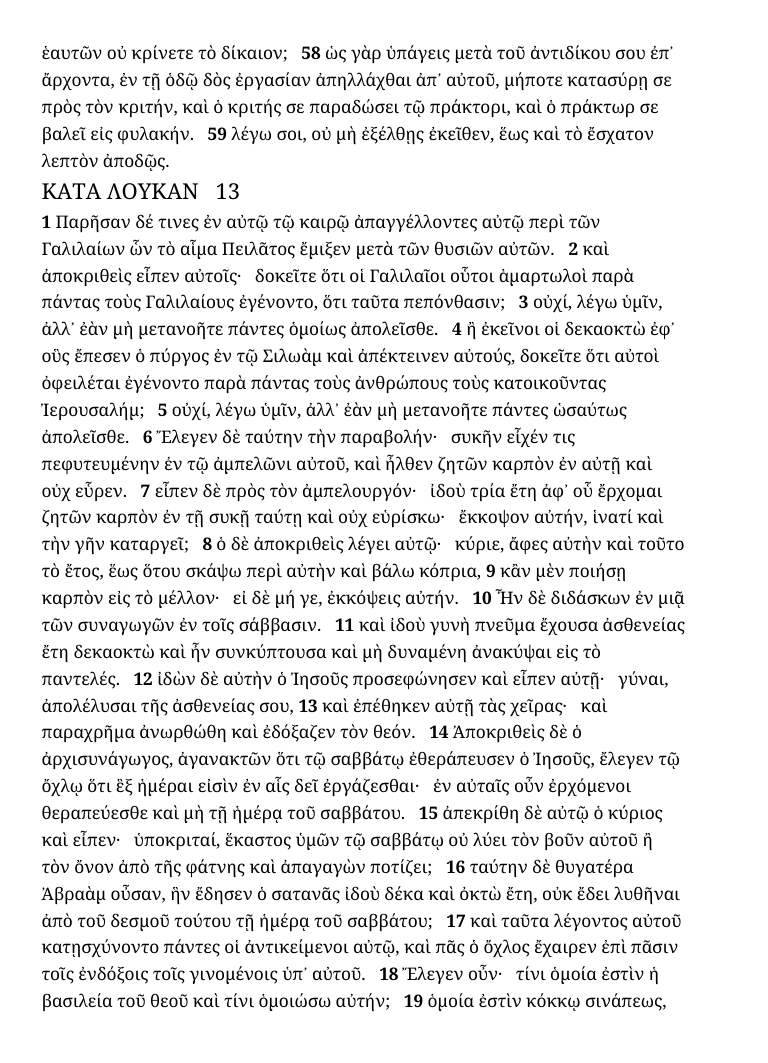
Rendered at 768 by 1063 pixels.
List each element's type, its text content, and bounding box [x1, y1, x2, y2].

text ΚΑΤΑ ΛΟΥΚΑΝ 13 [41, 176, 685, 206]
text ἑαυτῶν οὐ κρίνετε τὸ δίκαιον; 58 ὡς γὰρ ὑπάγεις μετὰ τοῦ ἀντιδίκου σου ἐπ᾽ ἄρχοντα, ἐν τῇ ὁδῷ δὸς ἐργασίαν ἀπηλλάχθαι ἀπ᾽ αὐτοῦ, μήποτε κατασύρῃ σε πρὸς τὸν κριτήν, καὶ ὁ κριτής σε παραδώσει τῷ πράκτορι, καὶ ὁ πράκτωρ σε βαλεῖ εἰς φυλακήν. 59 λέγω σοι, οὐ μὴ ἐξέλθῃς ἐκεῖθεν, ἕως καὶ τὸ ἔσχατον λεπτὸν ἀποδῷς. [41, 41, 685, 172]
text 1 Παρῆσαν δέ τινες ἐν αὐτῷ τῷ καιρῷ ἀπαγγέλλοντες αὐτῷ περὶ τῶν Γαλιλαίων ὧν τὸ αἷμα Πειλᾶτος ἔμιξεν μετὰ τῶν θυσιῶν αὐτῶν. 2 καὶ ἀποκριθεὶς εἶπεν αὐτοῖς· δοκεῖτε ὅτι οἱ Γαλιλαῖοι οὗτοι ἁμαρτωλοὶ παρὰ πάντας τοὺς Γαλιλαίους ἐγένοντο, ὅτι ταῦτα πεπόνθασιν; 3 οὐχί, λέγω ὑμῖν, ἀλλ᾽ ἐὰν μὴ μετανοῆτε πάντες ὁμοίως ἀπολεῖσθε. 4 ἢ ἐκεῖνοι οἱ δεκαοκτὼ ἐφ᾽ οὓς ἔπεσεν ὁ πύργος ἐν τῷ Σιλωὰμ καὶ ἀπέκτεινεν αὐτούς, δοκεῖτε ὅτι αὐτοὶ ὀφειλέται ἐγένοντο παρὰ πάντας τοὺς ἀνθρώπους τοὺς κατοικοῦντας Ἰερουσαλήμ; 5 οὐχί, λέγω ὑμῖν, ἀλλ᾽ ἐὰν μὴ μετανοῆτε πάντες ὡσαύτως ἀπολεῖσθε. 6 Ἔλεγεν δὲ ταύτην τὴν παραβολήν· συκῆν εἶχέν τις πεφυτευμένην ἐν τῷ ἀμπελῶνι αὐτοῦ, καὶ ἦλθεν ζητῶν καρπὸν ἐν αὐτῇ καὶ οὐχ εὗρεν. 7 εἶπεν δὲ πρὸς τὸν ἀμπελουργόν· ἰδοὺ τρία ἔτη ἀφ᾽ οὗ ἔρχομαι ζητῶν καρπὸν ἐν τῇ συκῇ ταύτῃ καὶ οὐχ εὑρίσκω· ἔκκοψον αὐτήν, ἱνατί καὶ τὴν γῆν καταργεῖ; 8 ὁ δὲ ἀποκριθεὶς λέγει αὐτῷ· κύριε, ἄφες αὐτὴν καὶ τοῦτο τὸ ἔτος, ἕως ὅτου σκάψω περὶ αὐτὴν καὶ βάλω κόπρια, 9 κἂν μὲν ποιήσῃ καρπὸν εἰς τὸ μέλλον· εἰ δὲ μή γε, ἐκκόψεις αὐτήν. 10 Ἦν δὲ διδάσκων ἐν μιᾷ τῶν συναγωγῶν ἐν τοῖς σάββασιν. 11 καὶ ἰδοὺ γυνὴ πνεῦμα ἔχουσα ἀσθενείας ἔτη δεκαοκτὼ καὶ ἦν συνκύπτουσα καὶ μὴ δυναμένη ἀνακύψαι εἰς τὸ παντελές. 12 ἰδὼν δὲ αὐτὴν ὁ Ἰησοῦς προσεφώνησεν καὶ εἶπεν αὐτῇ· γύναι, ἀπολέλυσαι τῆς ἀσθενείας σου, 13 καὶ ἐπέθηκεν αὐτῇ τὰς χεῖρας· καὶ παραχρῆμα ἀνωρθώθη καὶ ἐδόξαζεν τὸν θεόν. 14 Ἀποκριθεὶς δὲ ὁ ἀρχισυνάγωγος, ἀγανακτῶν ὅτι τῷ σαββάτῳ ἐθεράπευσεν ὁ Ἰησοῦς, ἔλεγεν τῷ ὄχλῳ ὅτι ἓξ ἡμέραι εἰσὶν ἐν αἷς δεῖ ἐργάζεσθαι· ἐν αὐταῖς οὖν ἐρχόμενοι θεραπεύεσθε καὶ μὴ τῇ ἡμέρᾳ τοῦ σαββάτου. 15 ἀπεκρίθη δὲ αὐτῷ ὁ κύριος καὶ εἶπεν· ὑποκριταί, ἕκαστος ὑμῶν τῷ σαββάτῳ οὐ λύει τὸν βοῦν αὐτοῦ ἢ τὸν ὄνον ἀπὸ τῆς φάτνης καὶ ἀπαγαγὼν ποτίζει; 16 ταύτην δὲ θυγατέρα Ἀβραὰμ οὖσαν, ἣν ἔδησεν ὁ σατανᾶς ἰδοὺ δέκα καὶ ὀκτὼ ἔτη, οὐκ ἔδει λυθῆναι ἀπὸ τοῦ δεσμοῦ τούτου τῇ ἡμέρᾳ τοῦ σαββάτου; 17 καὶ ταῦτα λέγοντος αὐτοῦ κατῃσχύνοντο πάντες οἱ ἀντικείμενοι αὐτῷ, καὶ πᾶς ὁ ὄχλος ἔχαιρεν ἐπὶ πᾶσιν τοῖς ἐνδόξοις τοῖς γινομένοις ὑπ᾽ αὐτοῦ. 18 Ἔλεγεν οὖν· τίνι ὁμοία ἐστὶν ἡ βασιλεία τοῦ θεοῦ καὶ τίνι ὁμοιώσω αὐτήν; 19 ὁμοία ἐστὶν κόκκῳ σινάπεως, [41, 210, 685, 1013]
